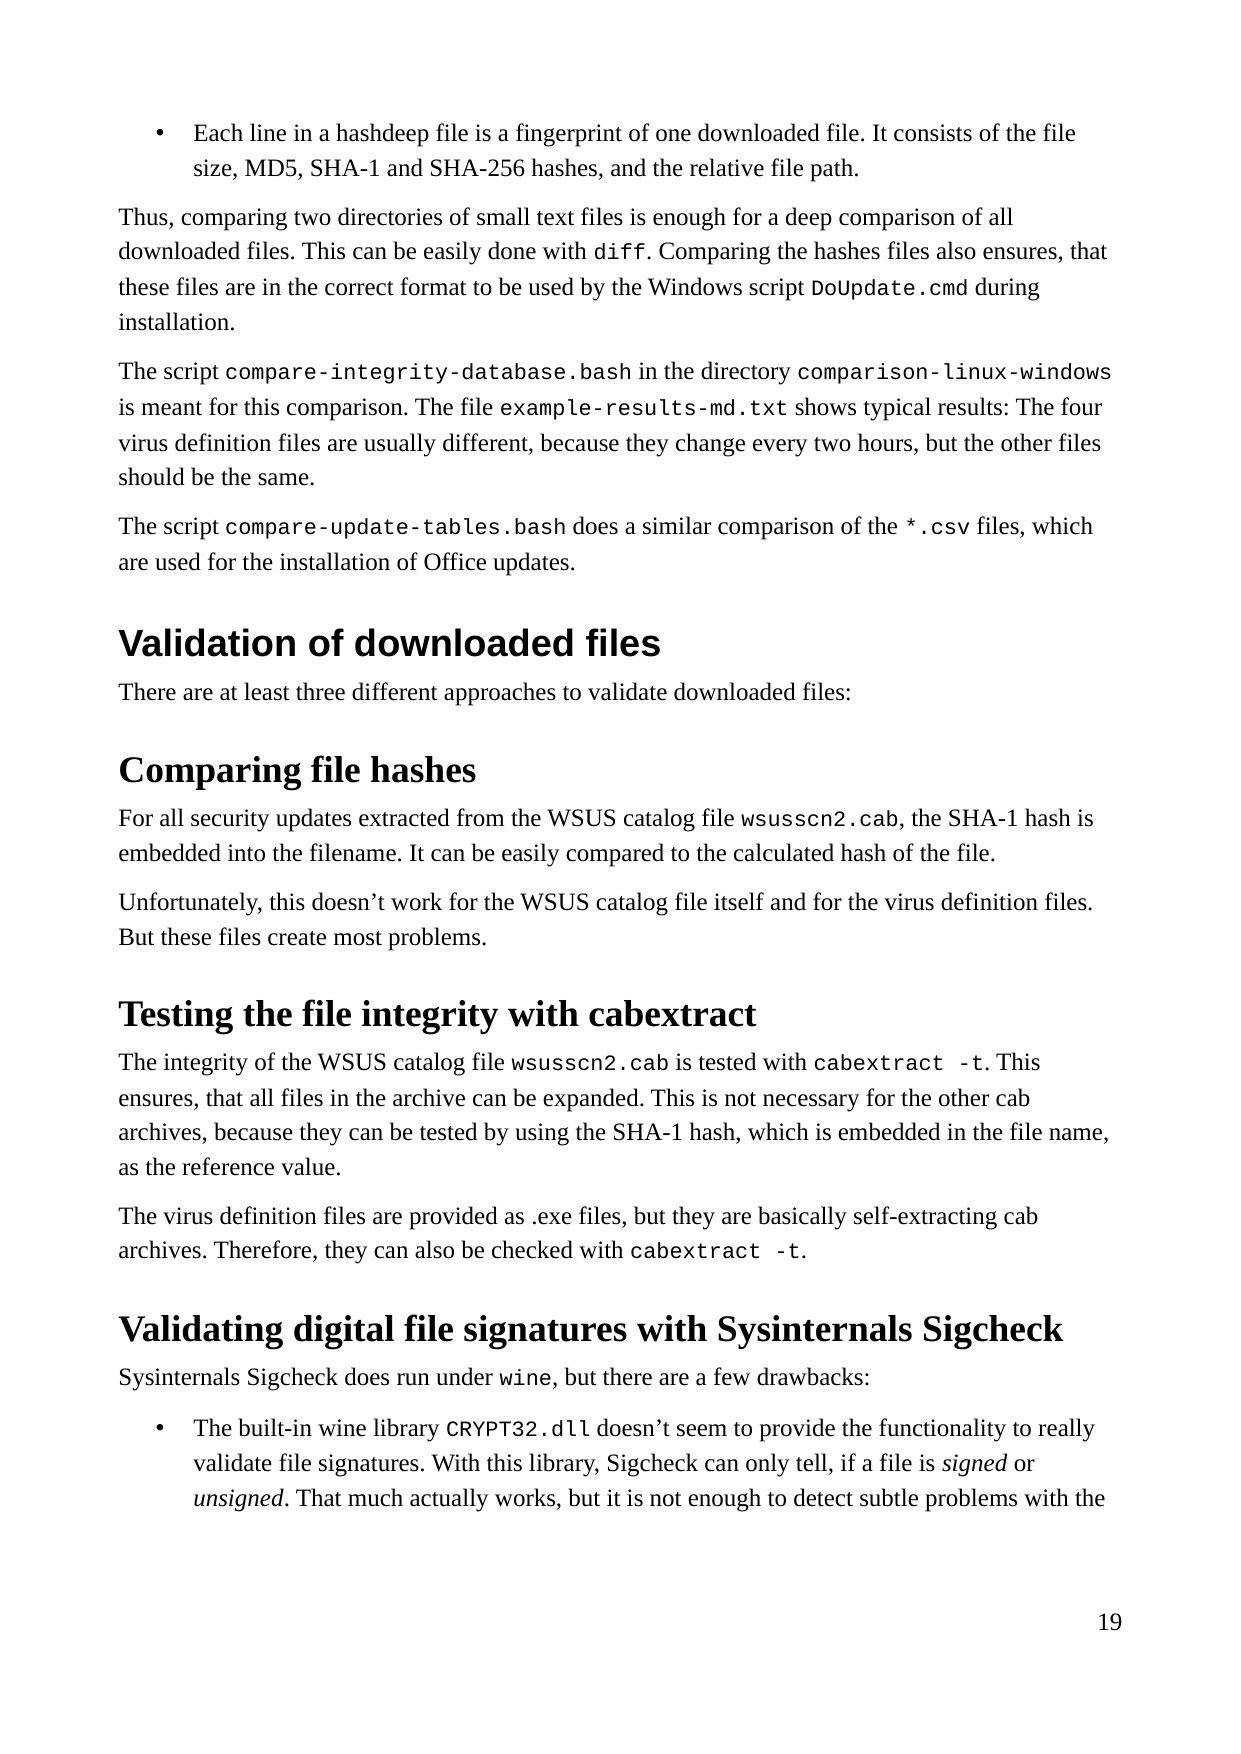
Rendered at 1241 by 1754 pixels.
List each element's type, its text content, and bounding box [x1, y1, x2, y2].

text The script compare-integrity-database.bash in the directory comparison-linux-windows is meant for this comparison. The file example-results-md.txt shows typical results: The four virus definition files are usually different, because they change every two hours, but the other files should be the same. [118, 356, 1122, 491]
text There are at least three different approaches to validate downloaded files: [118, 677, 1122, 706]
text Sysinternals Sigcheck does run under wine, but there are a few drawbacks: [118, 1362, 1122, 1392]
subtitle Validation of downloaded files [118, 621, 1122, 664]
subtitle Comparing file hashes [118, 747, 1122, 790]
text The virus definition files are provided as .exe files, but they are basically self-extracting cab archives. Therefore, they can also be checked with cabextract -t. [118, 1201, 1122, 1265]
text Unfortunately, this doesn’t work for the WSUS catalog file itself and for the virus definition files. But these files create most problems. [118, 887, 1122, 951]
text The integrity of the WSUS catalog file wsusscn2.cab is tested with cabextract -t. This ensures, that all files in the archive can be expanded. This is not necessary for the other cab archives, because they can be tested by using the SHA-1 hash, which is embedded in the file name, as the reference value. [118, 1047, 1122, 1181]
text Thus, comparing two directories of small text files is enough for a deep comparison of all downloaded files. This can be easily done with diff. Comparing the hashes files also ensures, that these files are in the correct format to be used by the Windows script DoUpdate.cmd during installation. [118, 202, 1122, 336]
text The script compare-update-tables.bash does a similar comparison of the *.csv files, which are used for the installation of Office updates. [118, 511, 1122, 576]
subtitle Testing the file integrity with cabextract [118, 992, 1122, 1035]
list Each line in a hashdeep file is a fingerprint of one downloaded file. It consists of the file size, MD5, SHA-1 and SHA-256 hashes, and the relative file path. [156, 118, 1122, 181]
subtitle Validating digital file signatures with Sysinternals Sigcheck [118, 1307, 1122, 1350]
list The built-in wine library CRYPT32.dll doesn’t seem to provide the functionality to really validate file signatures. With this library, Sigcheck can only tell, if a file is signed or unsigned. That much actually works, but it is not enough to detect subtle problems with the [156, 1413, 1122, 1512]
text For all security updates extracted from the WSUS catalog file wsusscn2.cab, the SHA-1 hash is embedded into the filename. It can be easily compared to the calculated hash of the file. [118, 803, 1122, 867]
